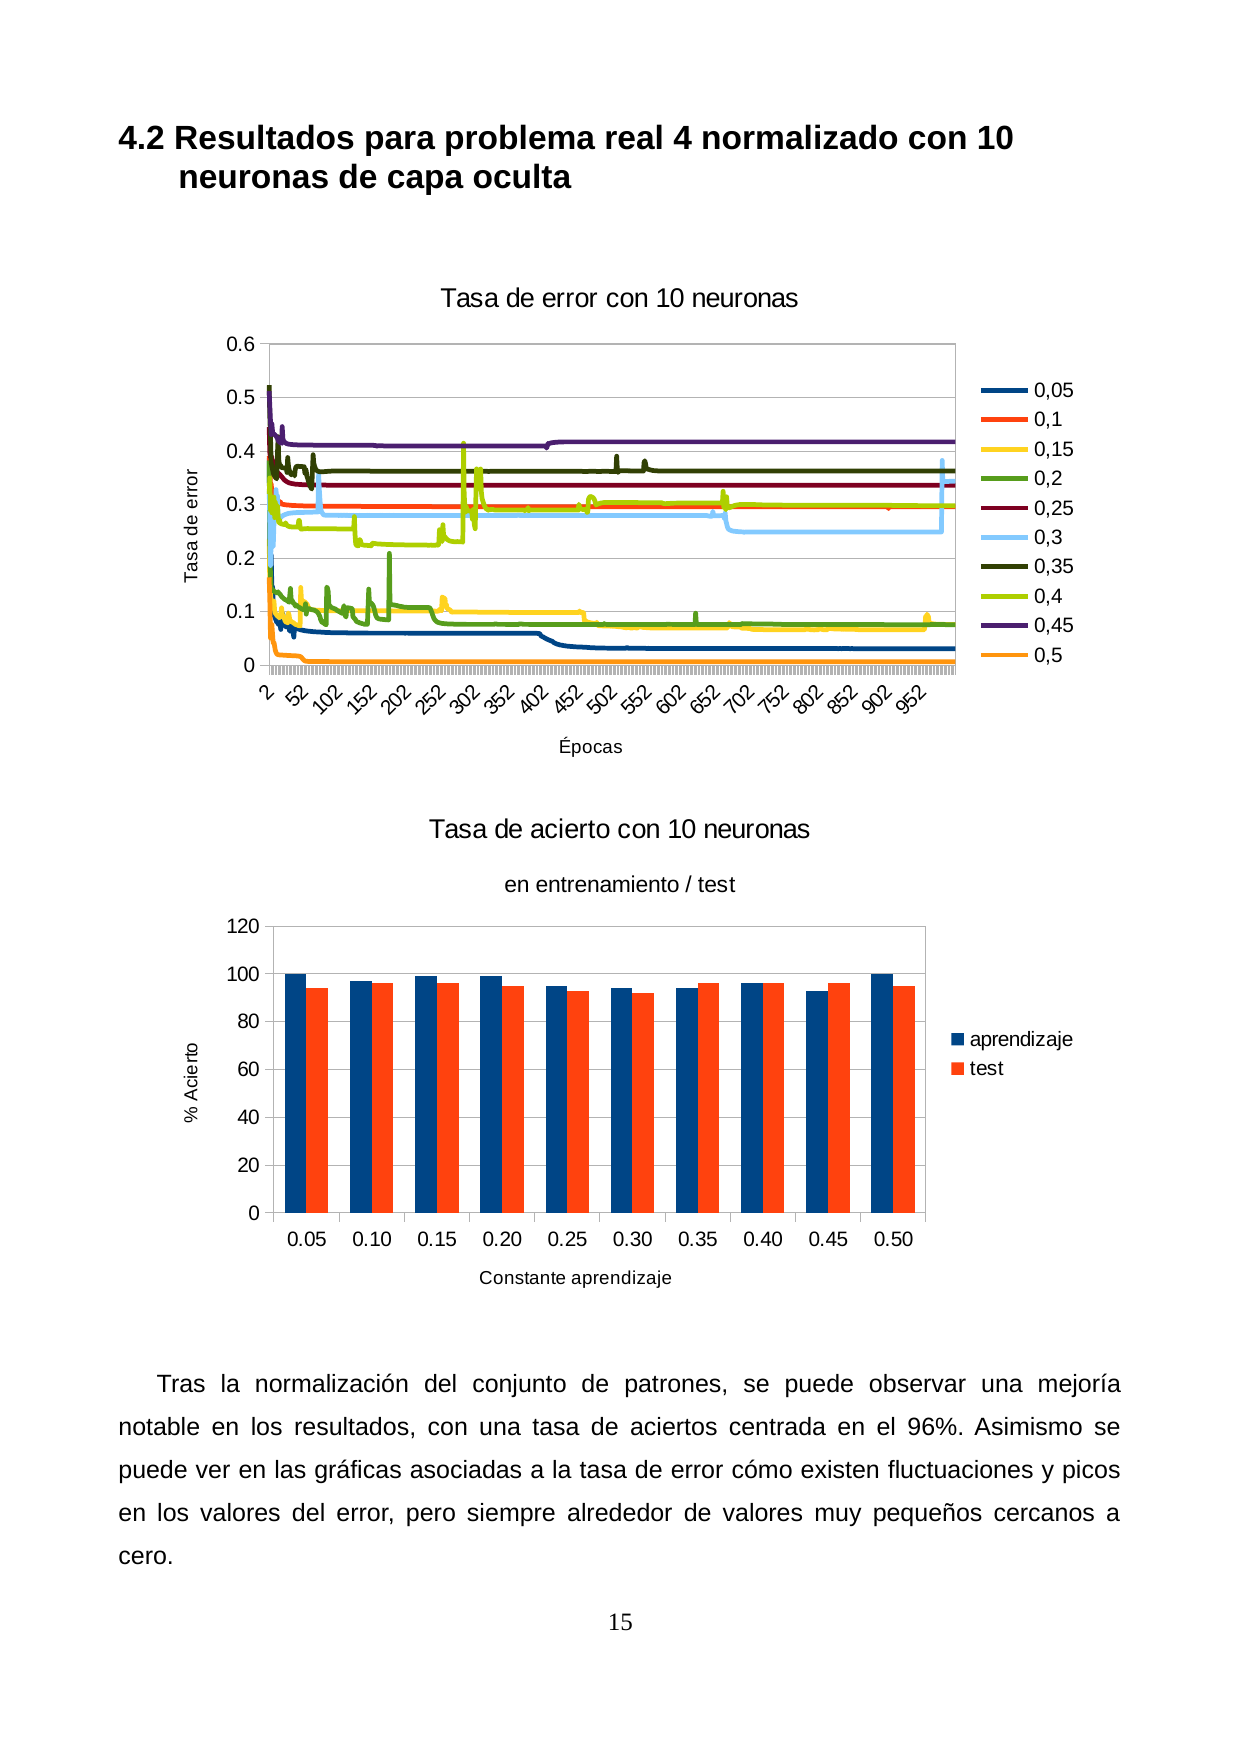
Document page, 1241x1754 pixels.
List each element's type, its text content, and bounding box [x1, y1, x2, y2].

text Tras la normalización del conjunto de patrones, se puede observar una mejoría notable en los resultados, con una tasa de aciertos centrada en el 96%. Asimismo se puede ver en las gráficas asociadas a la tasa de error cómo existen fluctuaciones y picos en los valores del error, pero siempre alrededor de valores muy pequeños cercanos a cero. [118, 1369, 1122, 1570]
subtitle 4.2 Resultados para problema real 4 normalizado con 10 neuronas de capa oculta [118, 118, 1122, 195]
